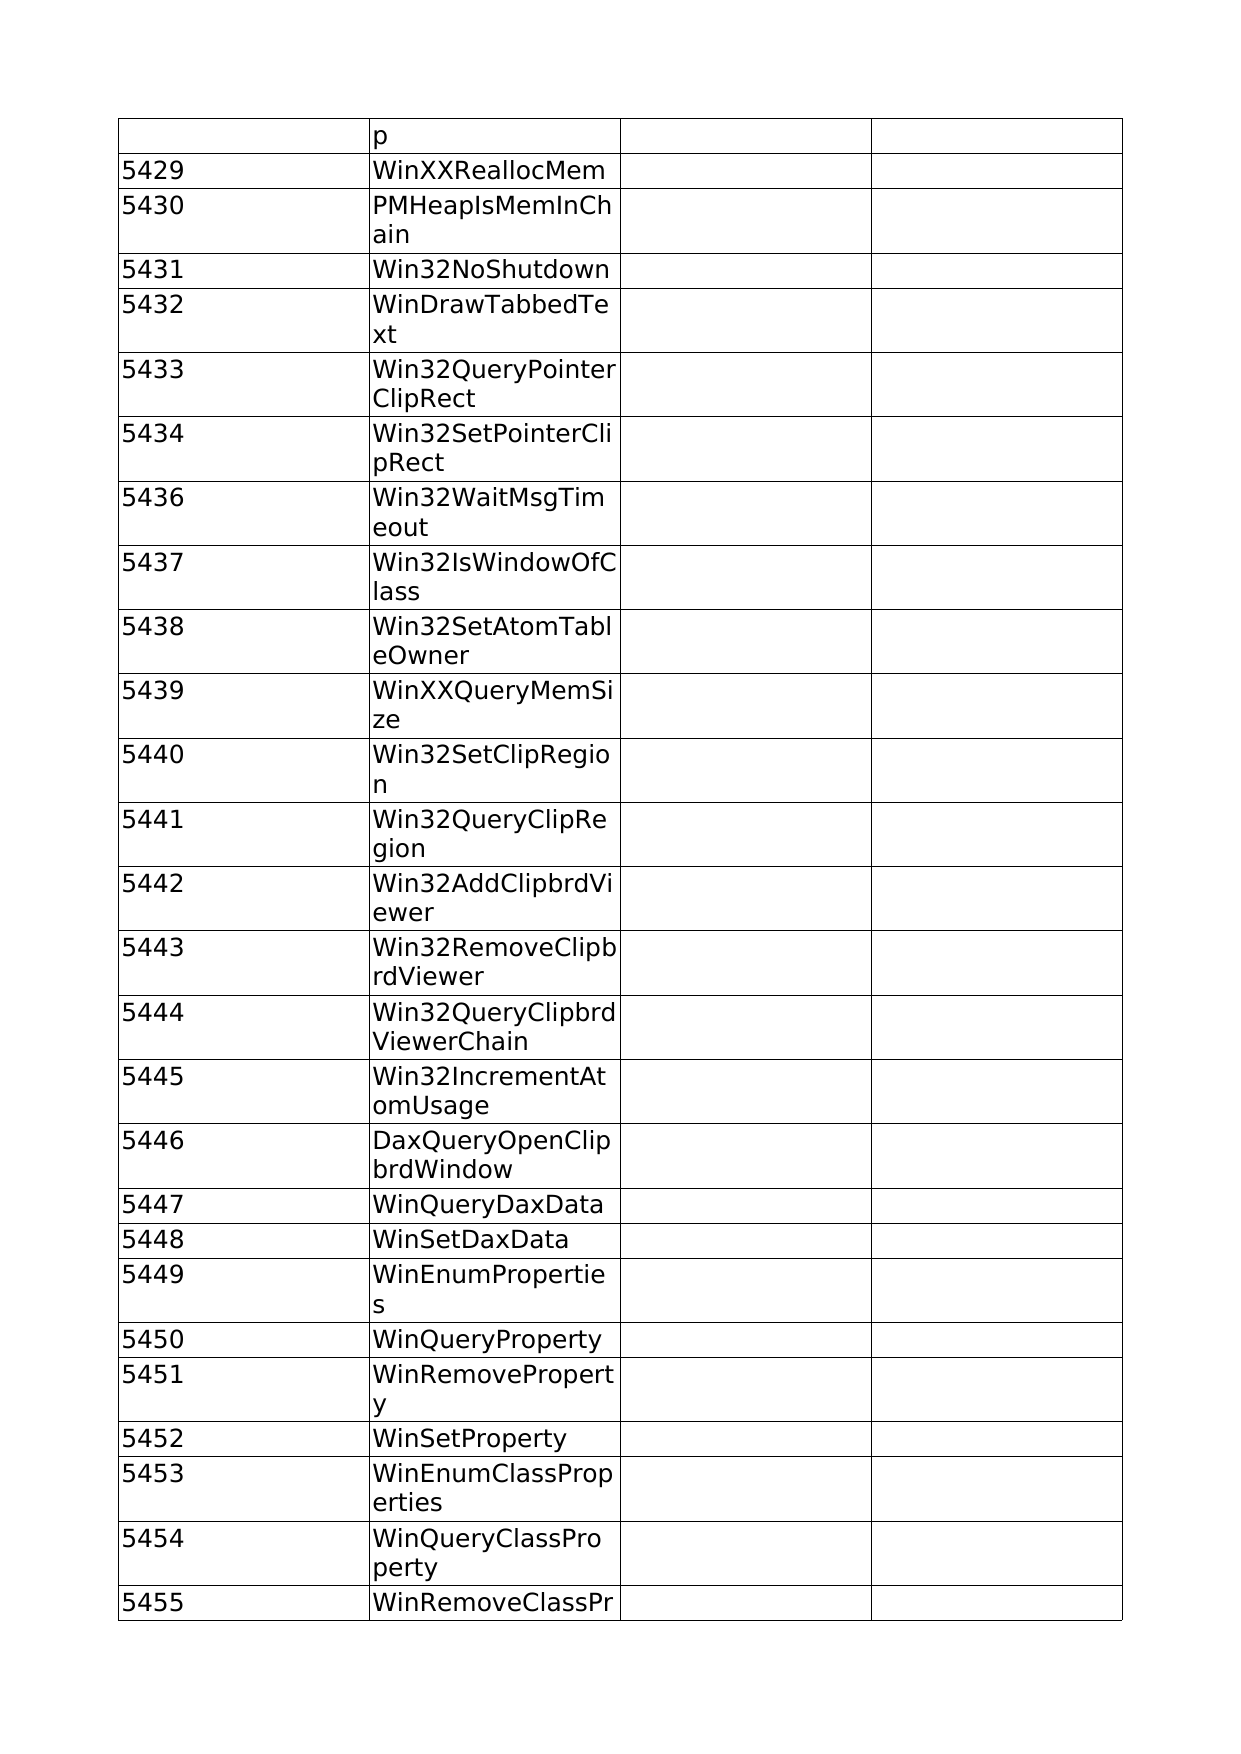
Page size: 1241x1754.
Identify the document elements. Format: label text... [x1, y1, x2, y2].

table_cell Win32WaitMsgTimeout [370, 482, 620, 545]
table_cell PMHeapIsMemInChain [370, 189, 620, 253]
table_cell [872, 189, 1122, 253]
table_cell Win32QueryClipbrdViewerChain [370, 996, 620, 1059]
table_cell 5450 [119, 1323, 369, 1357]
table_cell WinRemoveProperty [370, 1358, 620, 1421]
table_cell [872, 1060, 1122, 1123]
table_cell [872, 610, 1122, 673]
table_cell [621, 674, 871, 738]
table_cell [872, 546, 1122, 609]
table_cell 5437 [119, 546, 369, 609]
table_cell [621, 1124, 871, 1187]
table_cell 5438 [119, 610, 369, 673]
table_cell Win32SetPointerClipRect [370, 417, 620, 481]
table_cell 5447 [119, 1189, 369, 1223]
table_cell 5446 [119, 1124, 369, 1187]
table_cell [621, 482, 871, 545]
table_cell WinQueryDaxData [370, 1189, 620, 1223]
table_cell 5431 [119, 254, 369, 288]
table_cell [872, 803, 1122, 866]
table_cell WinEnumClassProperties [370, 1457, 620, 1521]
table_cell 5454 [119, 1522, 369, 1585]
table_cell 5439 [119, 674, 369, 738]
table_cell Win32QueryClipRegion [370, 803, 620, 866]
table_cell [872, 1586, 1122, 1620]
table_cell WinSetProperty [370, 1422, 620, 1456]
table_cell Win32RemoveClipbrdViewer [370, 931, 620, 995]
table_cell 5453 [119, 1457, 369, 1521]
table_cell [872, 1358, 1122, 1421]
table_cell [621, 1224, 871, 1258]
table_cell [872, 1457, 1122, 1521]
table_cell Win32IncrementAtomUsage [370, 1060, 620, 1123]
table_cell Win32SetClipRegion [370, 739, 620, 802]
table_cell [872, 482, 1122, 545]
table_cell 5429 [119, 154, 369, 188]
table_cell 5433 [119, 353, 369, 416]
table_cell [621, 931, 871, 995]
table_cell [621, 1522, 871, 1585]
table_cell 5455 [119, 1586, 369, 1620]
table_cell [621, 254, 871, 288]
table_cell 5443 [119, 931, 369, 995]
table_cell 5452 [119, 1422, 369, 1456]
table_cell [872, 931, 1122, 995]
table_cell [872, 119, 1122, 153]
table_cell [621, 1422, 871, 1456]
table_cell [119, 119, 369, 153]
table_cell [621, 610, 871, 673]
table_cell [621, 353, 871, 416]
table_cell Win32QueryPointerClipRect [370, 353, 620, 416]
table_cell [621, 546, 871, 609]
table_cell [621, 1586, 871, 1620]
table_cell WinQueryClassProperty [370, 1522, 620, 1585]
table_cell WinXXQueryMemSize [370, 674, 620, 738]
table_cell [872, 1259, 1122, 1322]
table_cell [872, 1189, 1122, 1223]
table_cell [872, 1224, 1122, 1258]
table_cell [872, 254, 1122, 288]
table_cell WinQueryProperty [370, 1323, 620, 1357]
table_cell WinDrawTabbedText [370, 289, 620, 352]
table_cell [621, 1323, 871, 1357]
table_cell 5430 [119, 189, 369, 253]
table_cell [872, 1422, 1122, 1456]
table_cell [621, 803, 871, 866]
table_cell [621, 996, 871, 1059]
table_cell WinXXReallocMem [370, 154, 620, 188]
table_cell 5432 [119, 289, 369, 352]
table_cell [621, 739, 871, 802]
table_cell [621, 119, 871, 153]
table_cell [621, 417, 871, 481]
table_cell [872, 1323, 1122, 1357]
table_cell 5441 [119, 803, 369, 866]
table_cell [621, 1259, 871, 1322]
table_cell [621, 1060, 871, 1123]
table_cell 5444 [119, 996, 369, 1059]
table_cell [621, 1457, 871, 1521]
table_cell [621, 1358, 871, 1421]
table_cell [621, 1189, 871, 1223]
table_cell [872, 1522, 1122, 1585]
table_cell [872, 417, 1122, 481]
table_cell 5451 [119, 1358, 369, 1421]
table_cell 5440 [119, 739, 369, 802]
table_cell [872, 674, 1122, 738]
table_cell DaxQueryOpenClipbrdWindow [370, 1124, 620, 1187]
table_cell [621, 289, 871, 352]
table_cell [872, 154, 1122, 188]
table_cell 5436 [119, 482, 369, 545]
table_cell [872, 1124, 1122, 1187]
table_cell Win32IsWindowOfClass [370, 546, 620, 609]
table_cell WinSetDaxData [370, 1224, 620, 1258]
table_cell 5449 [119, 1259, 369, 1322]
table_cell [872, 996, 1122, 1059]
table_cell WinRemoveClassPr [370, 1586, 620, 1620]
table_cell 5445 [119, 1060, 369, 1123]
table_cell [621, 867, 871, 930]
table_cell 5434 [119, 417, 369, 481]
table_cell [621, 154, 871, 188]
table_cell [872, 739, 1122, 802]
table_cell [621, 189, 871, 253]
table_cell Win32SetAtomTableOwner [370, 610, 620, 673]
table_cell [872, 289, 1122, 352]
table_cell Win32AddClipbrdViewer [370, 867, 620, 930]
table_cell [872, 353, 1122, 416]
table_cell p [370, 119, 620, 153]
table_cell Win32NoShutdown [370, 254, 620, 288]
table_cell 5442 [119, 867, 369, 930]
table_cell 5448 [119, 1224, 369, 1258]
table_cell WinEnumProperties [370, 1259, 620, 1322]
table_cell [872, 867, 1122, 930]
